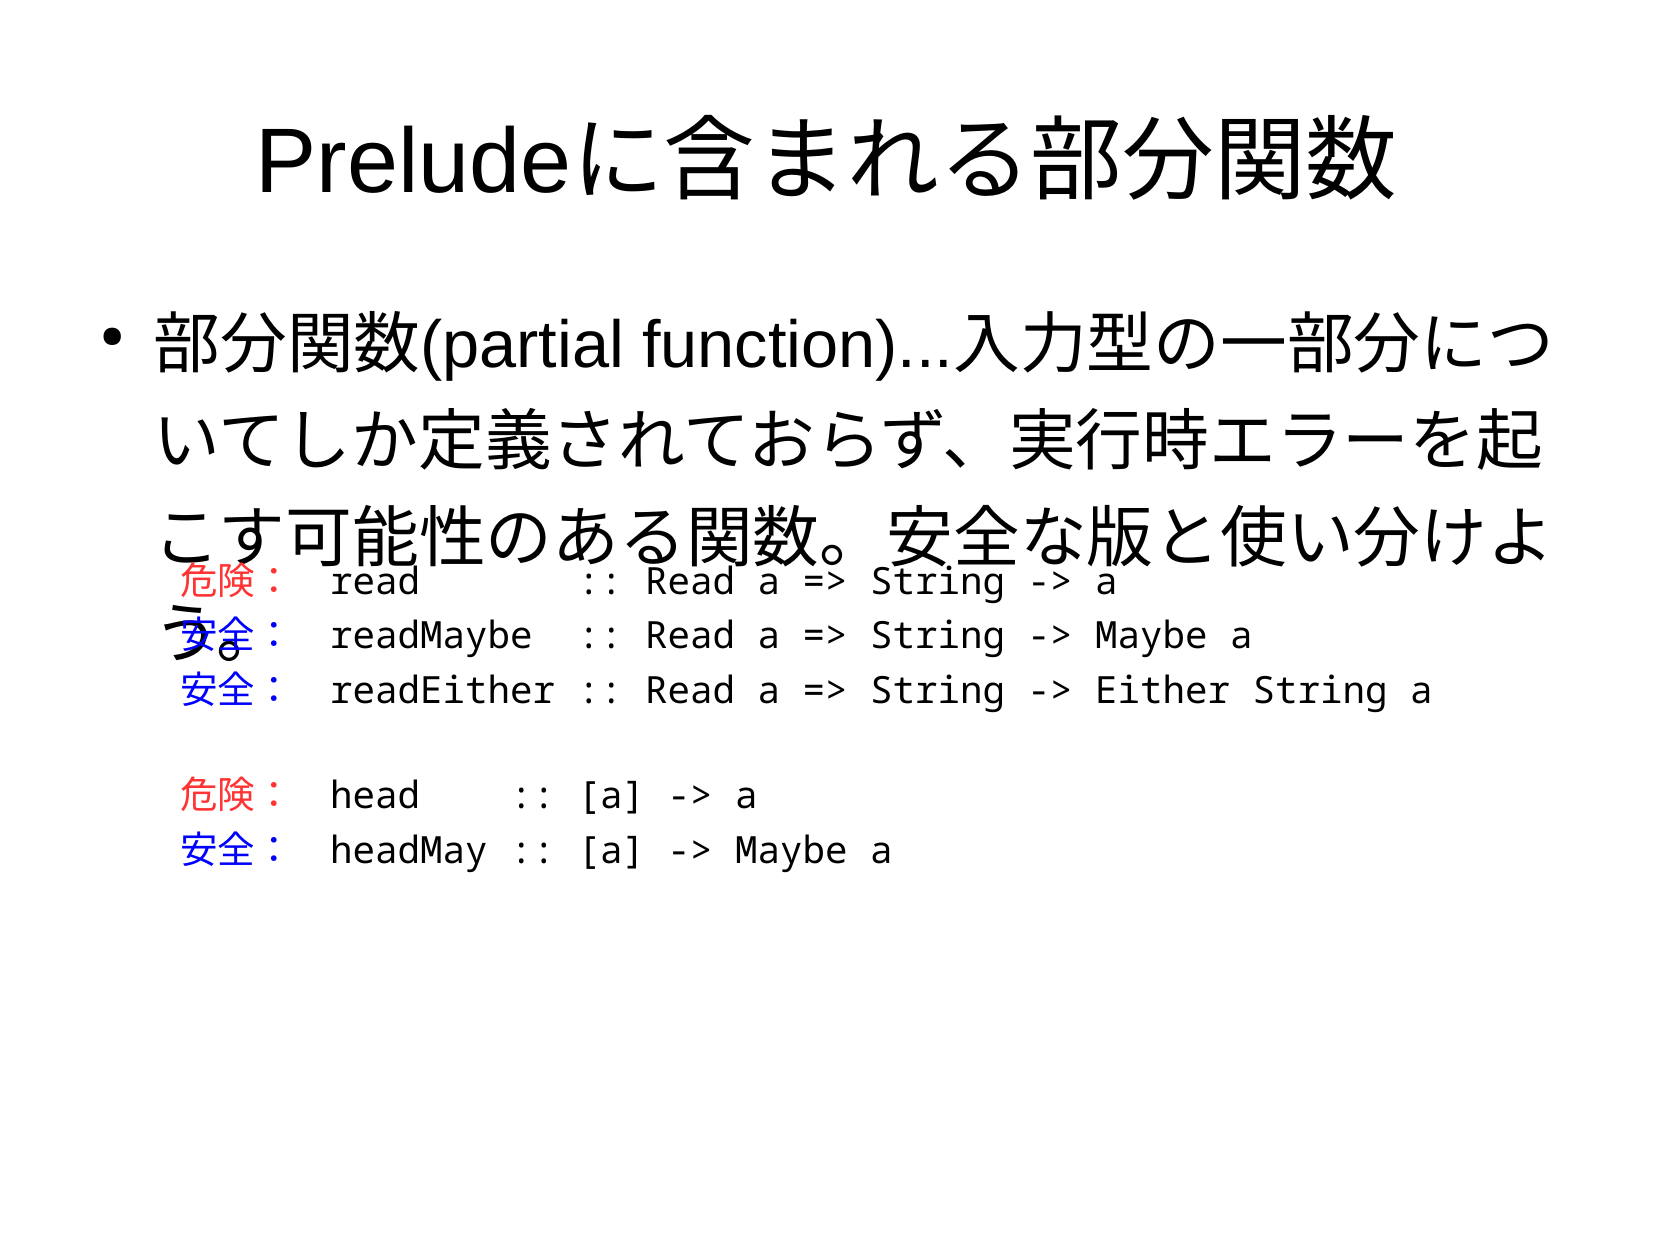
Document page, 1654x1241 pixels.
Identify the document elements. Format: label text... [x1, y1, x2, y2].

text_box 危険： read :: Read a => String -> a 安全： readMaybe :: Read a => String -> Maybe a 安全： readEither :: Read a => String -> Either String a 危険： head :: [a] -> a 安全： headMay :: [a] -> Maybe a [165, 543, 1536, 875]
title Preludeに含まれる部分関数 [82, 49, 1571, 257]
list 部分関数(partial function)...入力型の一部分についてしか定義されておらず、実行時エラーを起こす可能性のある関数。安全な版と使い分けよう。 [82, 290, 1571, 1010]
